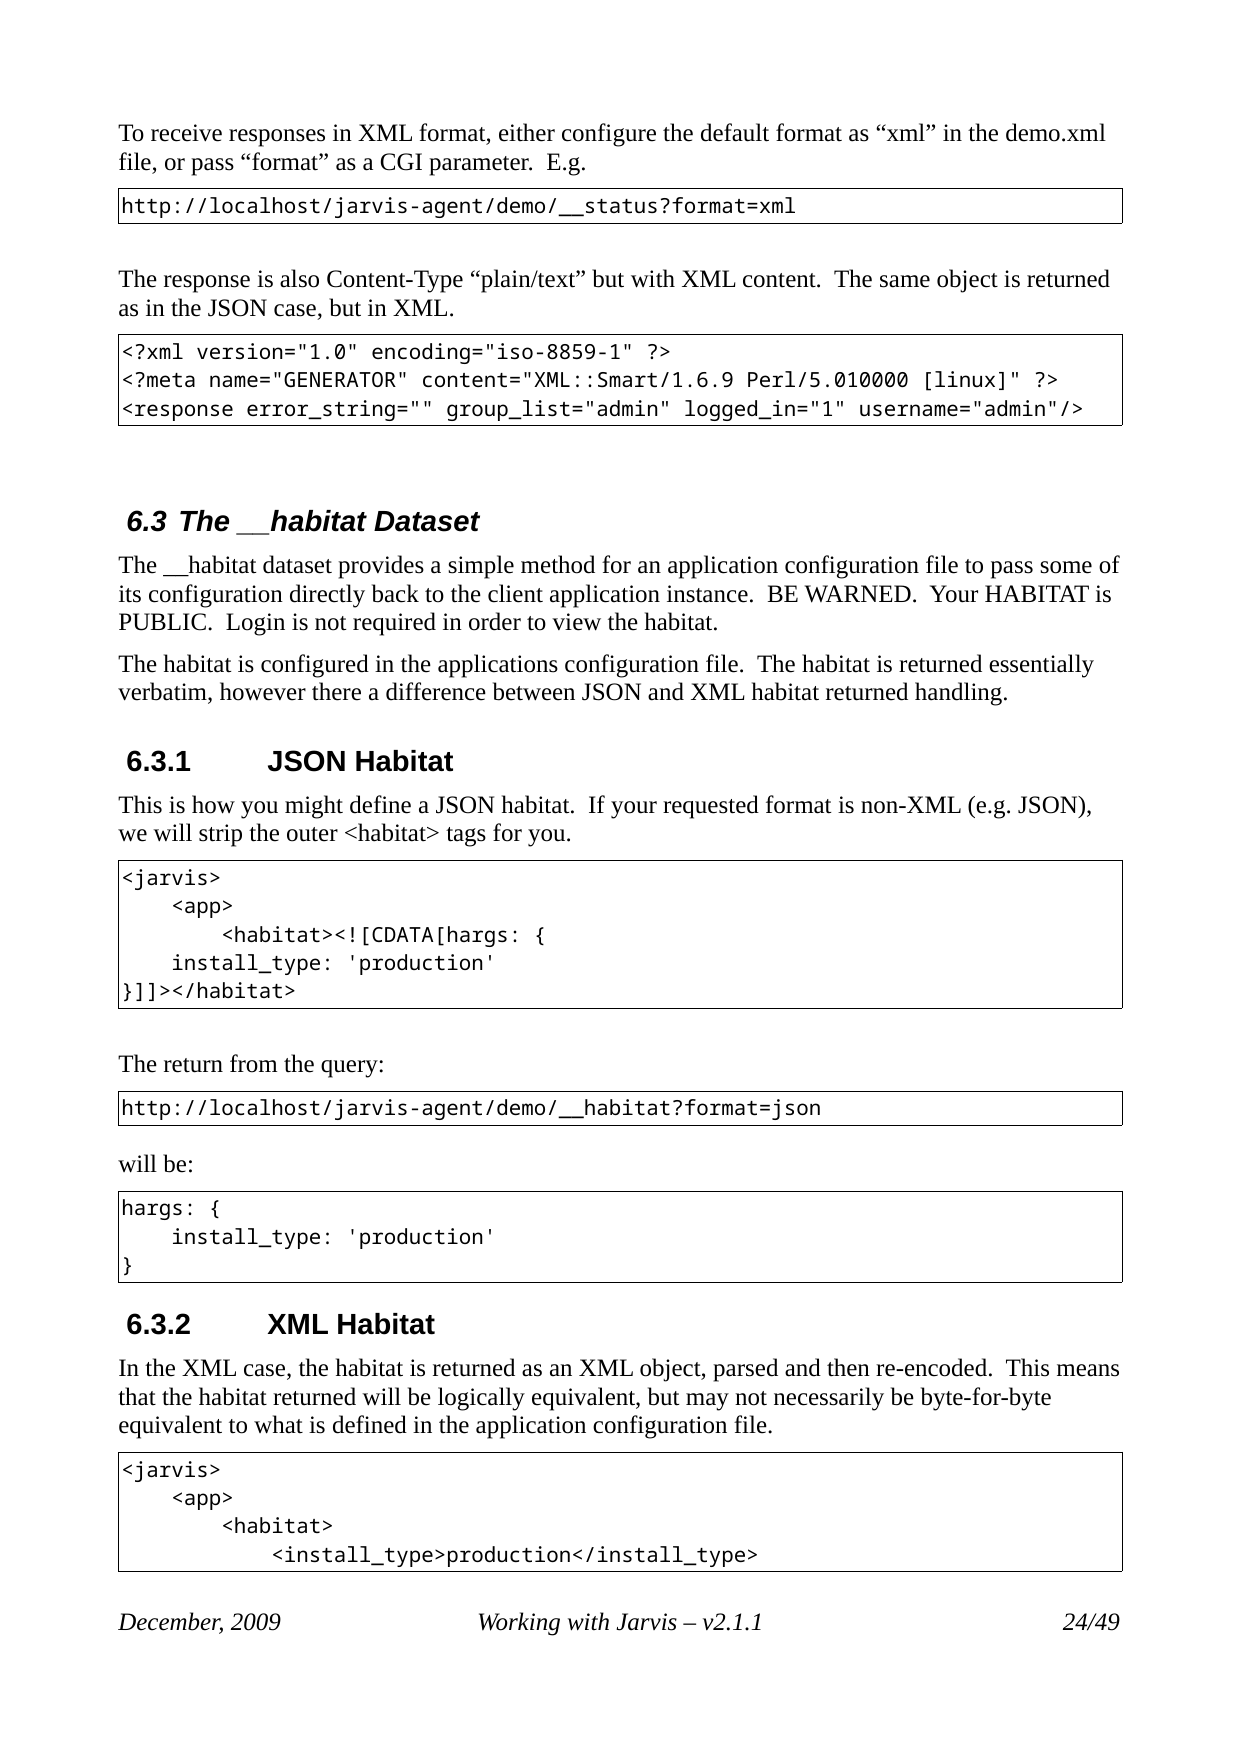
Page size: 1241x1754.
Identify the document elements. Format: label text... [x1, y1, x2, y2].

text http://localhost/jarvis-agent/demo/__habitat?format=json [119, 1092, 1122, 1125]
text install_type: 'production' [119, 945, 1122, 973]
text In the XML case, the habitat is returned as an XML object, parsed and then re-encoded. This means that the habitat returned will be logically equivalent, but may not necessarily be byte-for-byte equivalent to what is defined in the application configuration file. [118, 1353, 1122, 1439]
text <app> [119, 888, 1122, 917]
text <response error_string="" group_list="admin" logged_in="1" username="admin"/> [119, 391, 1122, 425]
text <?xml version="1.0" encoding="iso-8859-1" ?> [119, 335, 1122, 362]
text To receive responses in XML format, either configure the default format as “xml” in the demo.xml file, or pass “format” as a CGI parameter. E.g. [118, 118, 1122, 176]
text The response is also Content-Type “plain/text” but with XML content. The same object is returned as in the JSON case, but in XML. [118, 264, 1122, 321]
text install_type: 'production' [119, 1219, 1122, 1247]
text The __habitat dataset provides a simple method for an application configuration file to pass some of its configuration directly back to the client application instance. BE WARNED. Your HABITAT is PUBLIC. Login is not required in order to view the habitat. [118, 550, 1122, 636]
subtitle XML Habitat [118, 1307, 1122, 1340]
text <?meta name="GENERATOR" content="XML::Smart/1.6.9 Perl/5.010000 [linux]" ?> [119, 362, 1122, 391]
text This is how you might define a JSON habitat. If your requested format is non-XML (e.g. JSON), we will strip the outer <habitat> tags for you. [118, 790, 1122, 847]
text <jarvis> [119, 1453, 1122, 1480]
text } [119, 1247, 1122, 1282]
text }]]></habitat> [119, 973, 1122, 1008]
text hargs: { [119, 1192, 1122, 1219]
text The habitat is configured in the applications configuration file. The habitat is returned essentially verbatim, however there a difference between JSON and XML habitat returned handling. [118, 649, 1122, 706]
subtitle JSON Habitat [118, 744, 1122, 777]
text will be: [118, 1149, 1122, 1178]
text <habitat> [119, 1508, 1122, 1537]
text The return from the query: [118, 1049, 1122, 1078]
text <habitat><![CDATA[hargs: { [119, 917, 1122, 945]
text http://localhost/jarvis-agent/demo/__status?format=xml [119, 189, 1122, 223]
text <install_type>production</install_type> [119, 1537, 1122, 1571]
subtitle The __habitat Dataset [118, 504, 1122, 537]
text <app> [119, 1480, 1122, 1508]
text <jarvis> [119, 861, 1122, 888]
